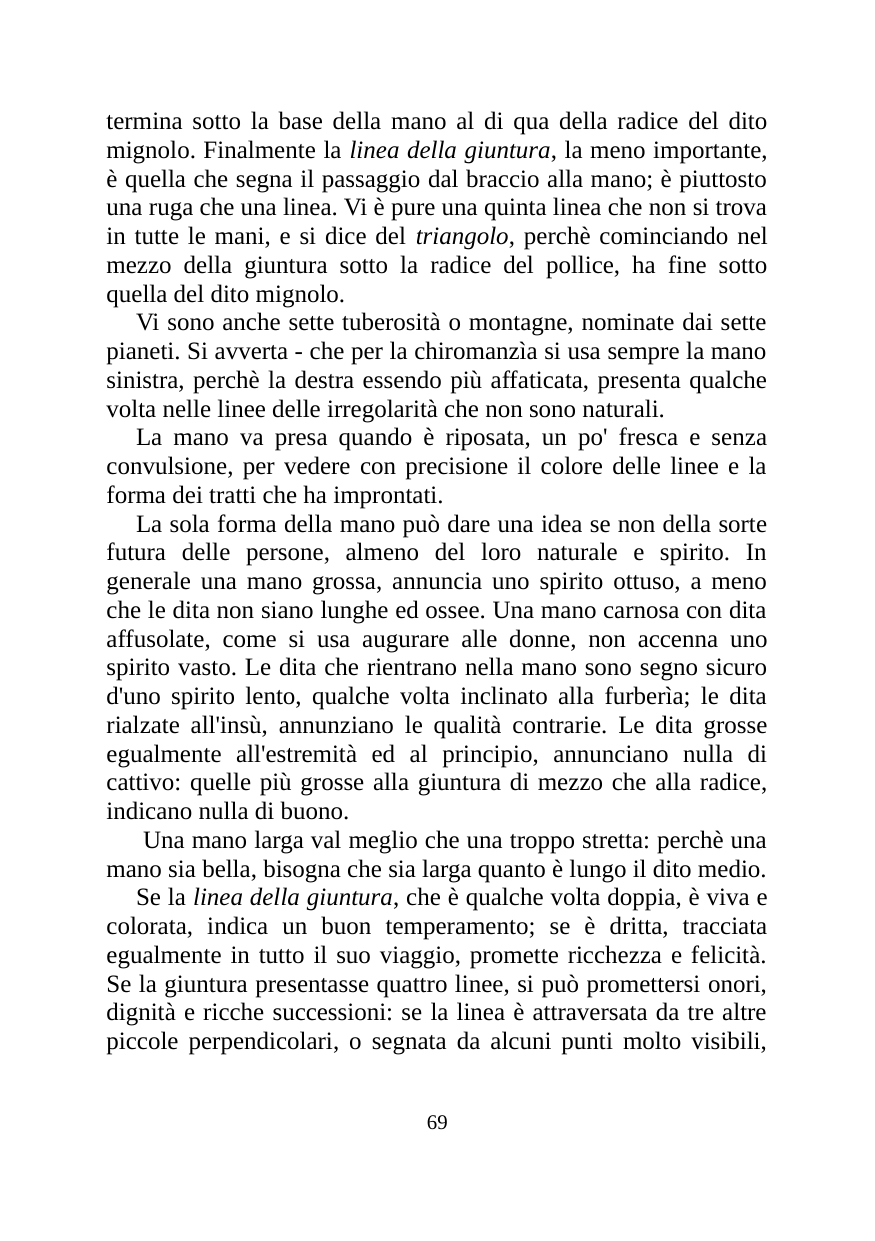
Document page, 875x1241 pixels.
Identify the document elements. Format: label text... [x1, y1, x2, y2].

text Una mano larga val meglio che una troppo stretta: perchè una mano sia bella, bisogna che sia larga quanto è lungo il dito medio. [106, 825, 768, 882]
text termina sotto la base della mano al di qua della radice del dito mignolo. Finalmente la linea della giuntura, la meno importante, è quella che segna il passaggio dal braccio alla mano; è piuttosto una ruga che una linea. Vi è pure una quinta linea che non si trova in tutte le mani, e si dice del triangolo, perchè cominciando nel mezzo della giuntura sotto la radice del pollice, ha fine sotto quella del dito mignolo. [106, 106, 768, 307]
text La mano va presa quando è riposata, un po' fresca e senza convulsione, per vedere con precisione il colore delle linee e la forma dei tratti che ha improntati. [106, 422, 768, 509]
text Vi sono anche sette tuberosità o montagne, nominate dai sette pianeti. Si avverta - che per la chiromanzìa si usa sempre la mano sinistra, perchè la destra essendo più affaticata, presenta qualche volta nelle linee delle irregolarità che non sono naturali. [106, 307, 768, 422]
text Se la linea della giuntura, che è qualche volta doppia, è viva e colorata, indica un buon temperamento; se è dritta, tracciata egualmente in tutto il suo viaggio, promette ricchezza e felicità. Se la giuntura presentasse quattro linee, si può promettersi onori, dignità e ricche successioni: se la linea è attraversata da tre altre piccole perpendicolari, o segnata da alcuni punti molto visibili, [106, 882, 768, 1055]
text La sola forma della mano può dare una idea se non della sorte futura delle persone, almeno del loro naturale e spirito. In generale una mano grossa, annuncia uno spirito ottuso, a meno che le dita non siano lunghe ed ossee. Una mano carnosa con dita affusolate, come si usa augurare alle donne, non accenna uno spirito vasto. Le dita che rientrano nella mano sono segno sicuro d'uno spirito lento, qualche volta inclinato alla furberìa; le dita rialzate all'insù, annunziano le qualità contrarie. Le dita grosse egualmente all'estremità ed al principio, annunciano nulla di cattivo: quelle più grosse alla giuntura di mezzo che alla radice, indicano nulla di buono. [106, 509, 768, 825]
